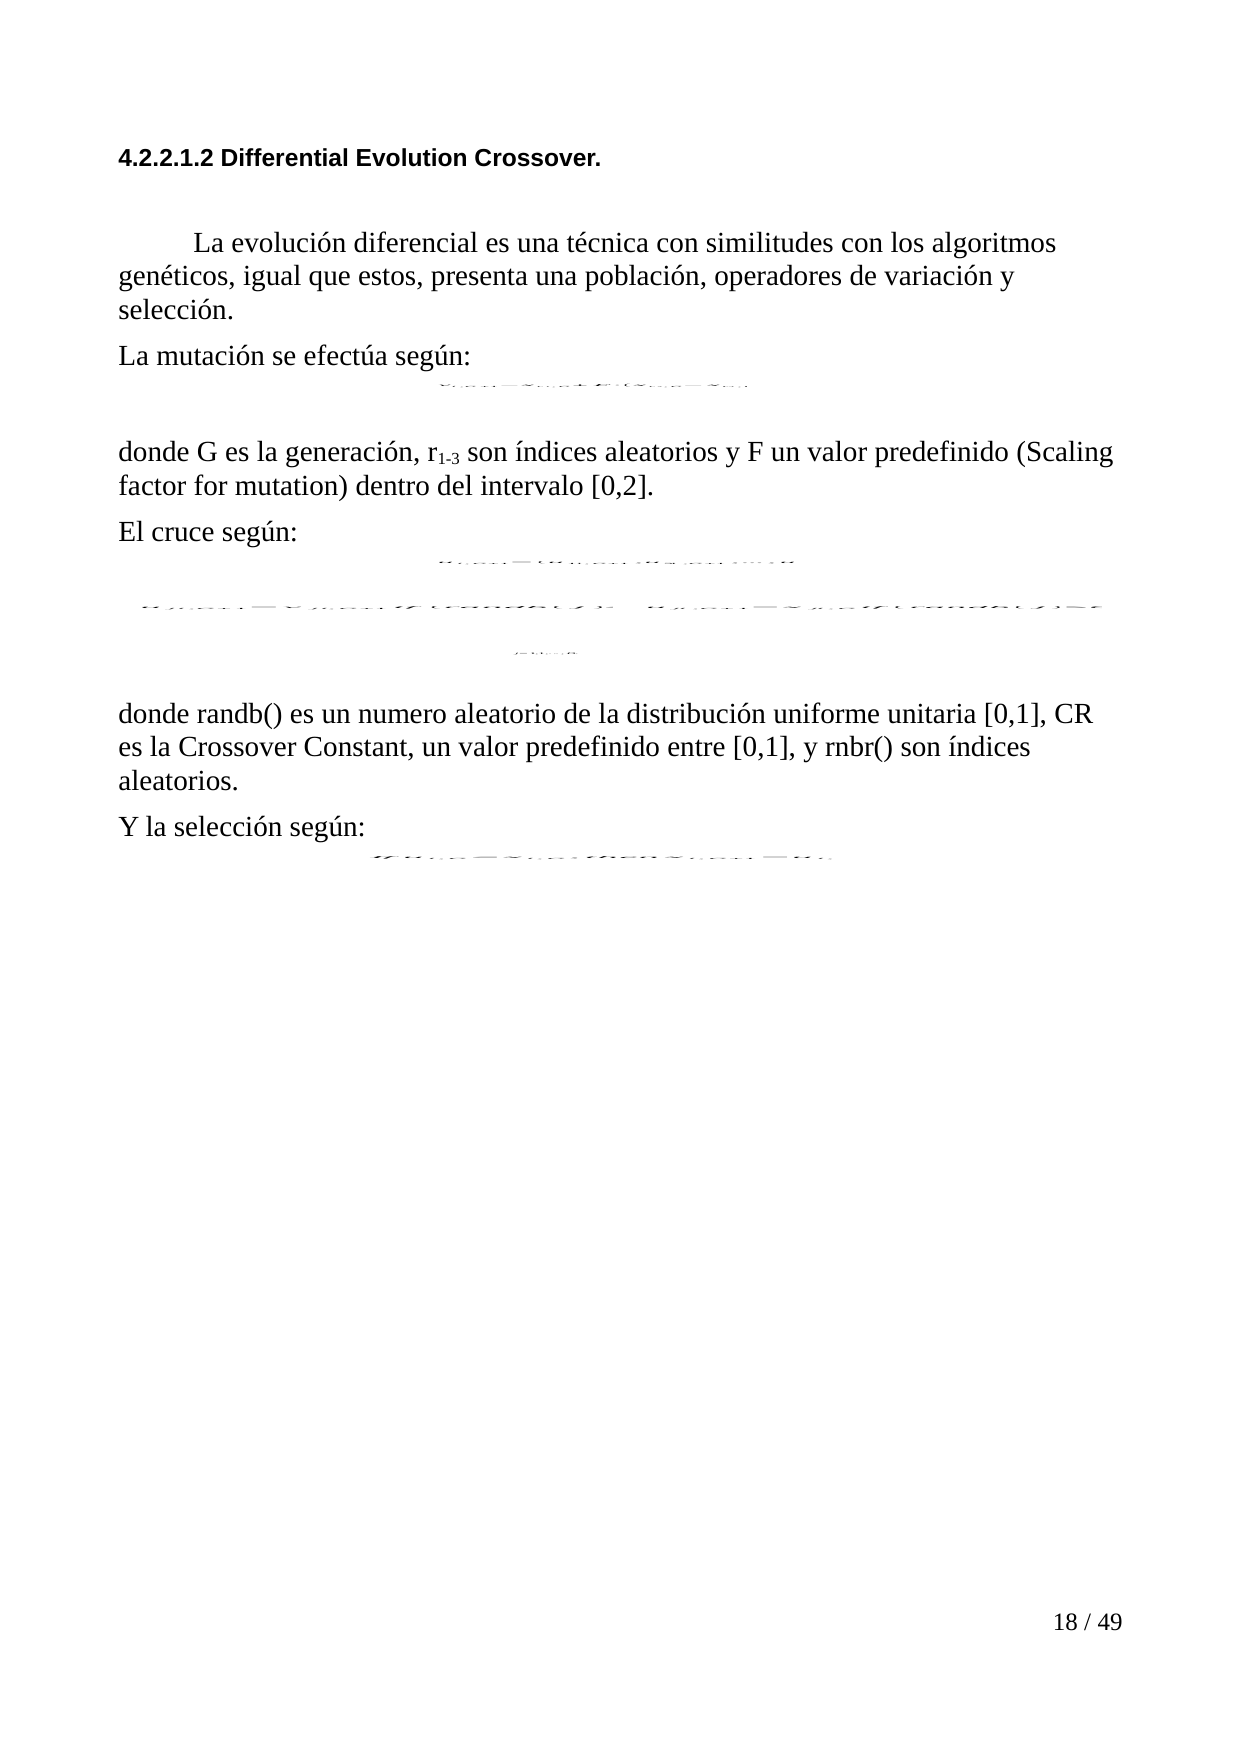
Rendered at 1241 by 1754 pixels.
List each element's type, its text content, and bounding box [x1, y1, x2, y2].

text donde randb() es un numero aleatorio de la distribución uniforme unitaria [0,1], CR es la Crossover Constant, un valor predefinido entre [0,1], y rnbr() son índices aleatorios. [118, 696, 1122, 797]
text donde G es la generación, r1-3 son índices aleatorios y F un valor predefinido (Scaling factor for mutation) dentro del intervalo [0,2]. [118, 434, 1122, 501]
text La evolución diferencial es una técnica con similitudes con los algoritmos genéticos, igual que estos, presenta una población, operadores de variación y selección. [118, 225, 1122, 325]
text El cruce según: [118, 514, 1122, 547]
text La mutación se efectúa según: [118, 338, 1122, 371]
subtitle 4.2.2.1.2 Differential Evolution Crossover. [118, 143, 1122, 171]
text Y la selección según: [118, 809, 1122, 843]
